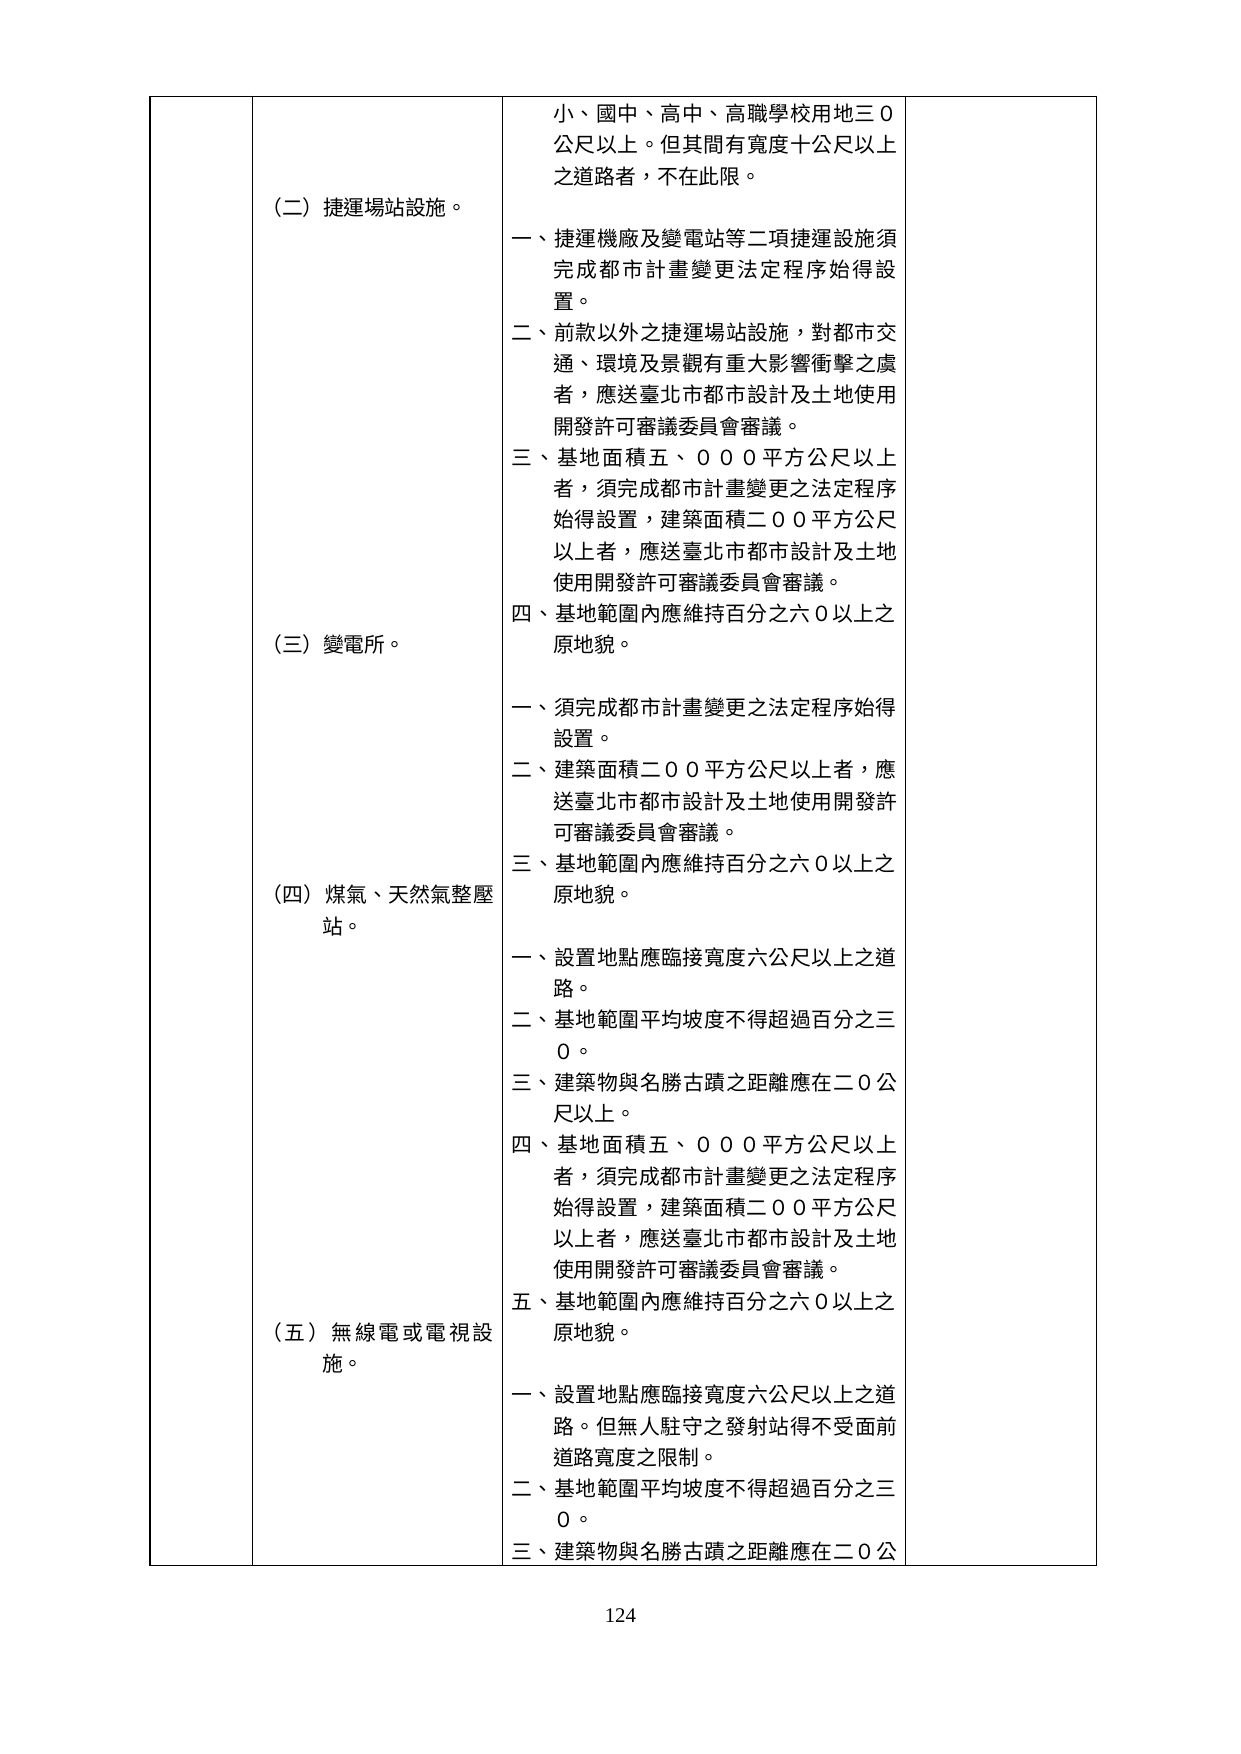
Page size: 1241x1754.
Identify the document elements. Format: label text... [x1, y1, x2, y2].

table_cell [906, 97, 1096, 1565]
table_cell （二）捷運場站設施。 （三）變電所。 （四）煤氣、天然氣整壓站。 （五）無線電或電視設施。 [253, 97, 502, 1565]
table_cell 小、國中、高中、高職學校用地三０公尺以上。但其間有寬度十公尺以上之道路者，不在此限。 一、捷運機廠及變電站等二項捷運設施須完成都市計畫變更法定程序始得設置。 二、前款以外之捷運場站設施，對都市交通、環境及景觀有重大影響衝擊之虞者，應送臺北市都市設計及土地使用開發許可審議委員會審議。 三、基地面積五、０００平方公尺以上者，須完成都市計畫變更之法定程序始得設置，建築面積二００平方公尺以上者，應送臺北市都市設計及土地使用開發許可審議委員會審議。 四、基地範圍內應維持百分之六０以上之原地貌。 一、須完成都市計畫變更之法定程序始得設置。 二、建築面積二００平方公尺以上者，應送臺北市都市設計及土地使用開發許可審議委員會審議。 三、基地範圍內應維持百分之六０以上之原地貌。 一、設置地點應臨接寬度六公尺以上之道路。 二、基地範圍平均坡度不得超過百分之三０。 三、建築物與名勝古蹟之距離應在二０公尺以上。 四、基地面積五、０００平方公尺以上者，須完成都市計畫變更之法定程序始得設置，建築面積二００平方公尺以上者，應送臺北市都市設計及土地使用開發許可審議委員會審議。 五、基地範圍內應維持百分之六０以上之原地貌。 一、設置地點應臨接寬度六公尺以上之道路。但無人駐守之發射站得不受面前道路寬度之限制。 二、基地範圍平均坡度不得超過百分之三０。 三、建築物與名勝古蹟之距離應在二０公 [503, 97, 905, 1565]
table_cell [151, 97, 252, 1565]
